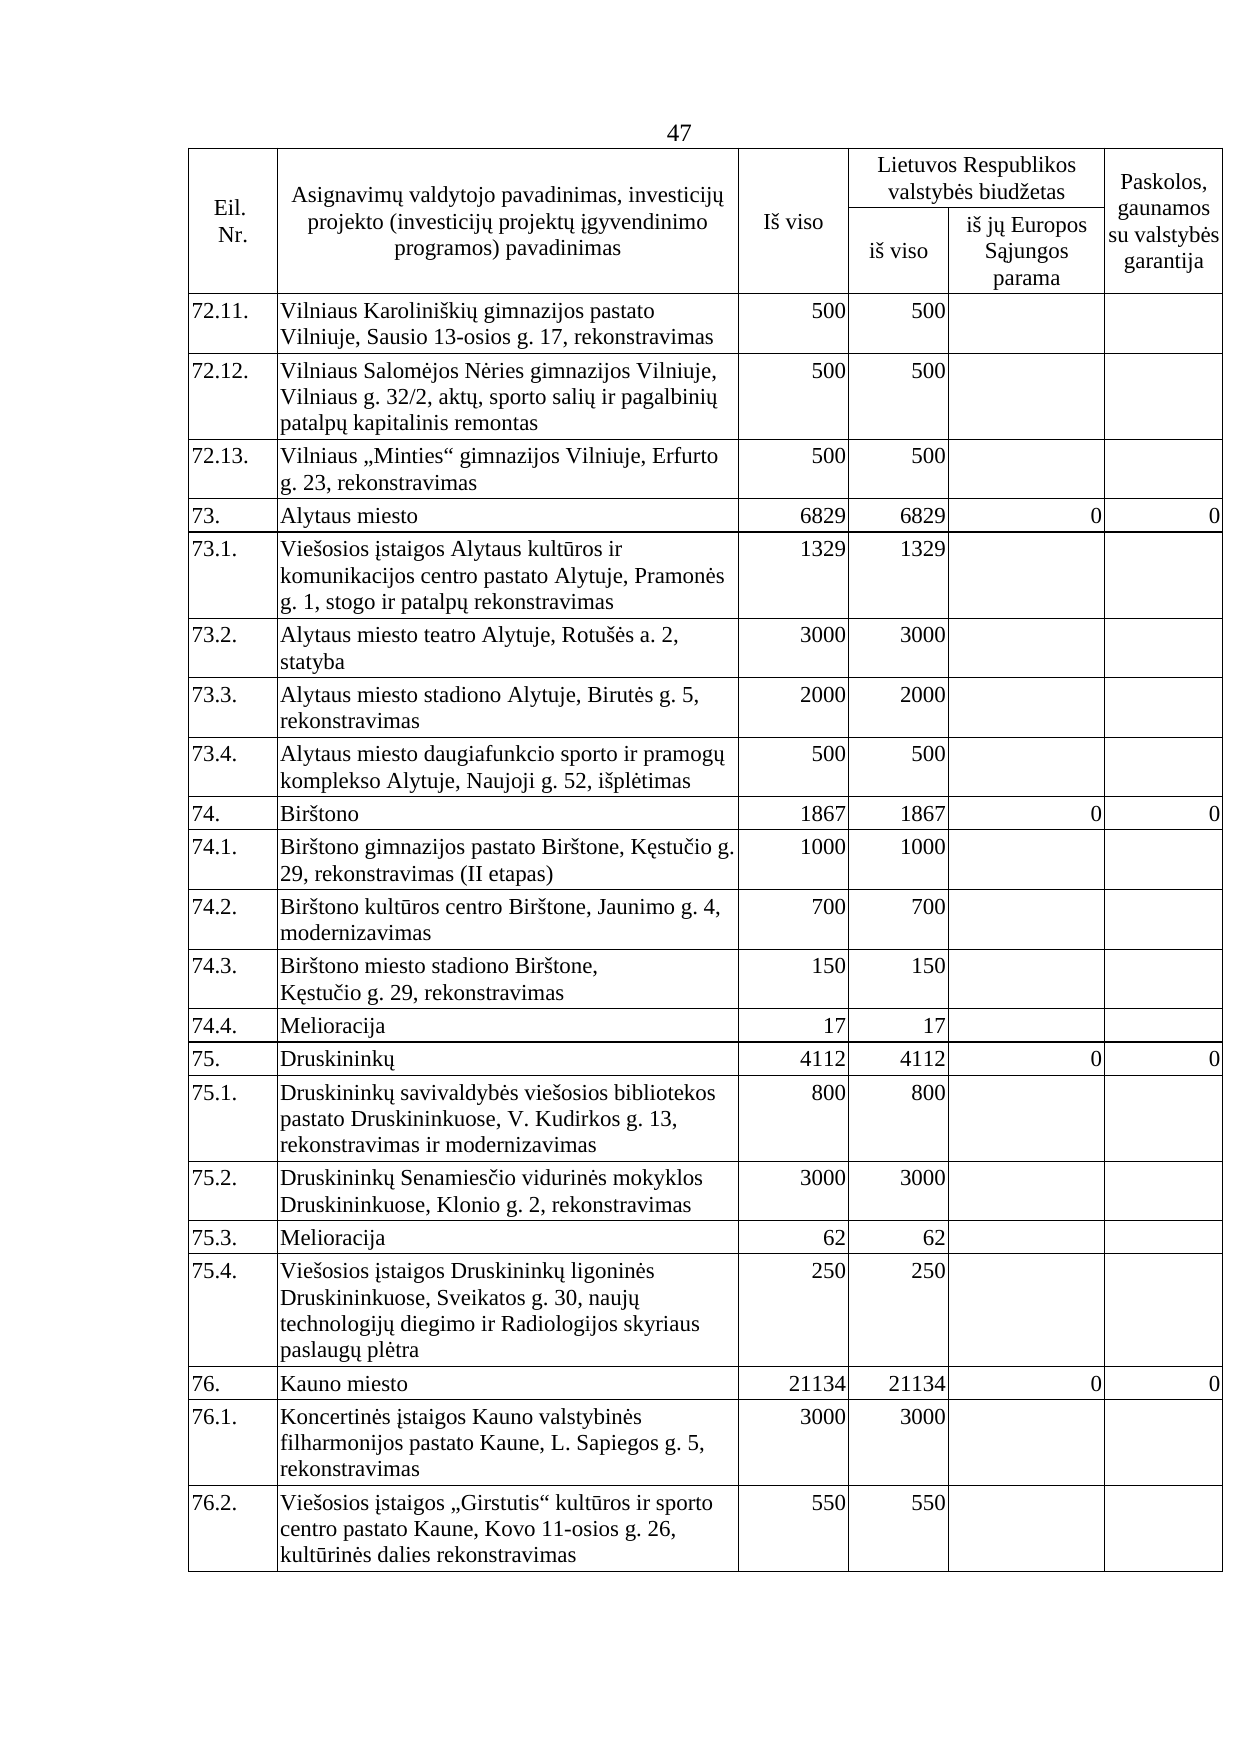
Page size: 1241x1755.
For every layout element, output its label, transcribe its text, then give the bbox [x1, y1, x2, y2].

table_cell 800 [739, 1076, 848, 1161]
table_cell Alytaus miesto daugiafunkcio sporto ir pramogų komplekso Alytuje, Naujoji g. 52, išplėtimas [278, 738, 738, 796]
table_cell [1105, 619, 1222, 677]
table_header Lietuvos Respublikos valstybės biudžetas [849, 149, 1104, 207]
table_cell 500 [849, 738, 948, 796]
table_cell Viešosios įstaigos Druskininkų ligoninės Druskininkuose, Sveikatos g. 30, naujų technologijų diegimo ir Radiologijos skyriaus paslaugų plėtra [278, 1254, 738, 1366]
table_cell Melioracija [278, 1221, 738, 1253]
table_cell 0 [949, 499, 1104, 531]
table_cell 73.2. [189, 619, 277, 677]
table_cell 0 [1105, 1367, 1222, 1399]
table_cell [949, 1162, 1104, 1220]
table_cell 3000 [849, 619, 948, 677]
table_cell 550 [849, 1486, 948, 1571]
table_cell 75.4. [189, 1254, 277, 1366]
table_cell 500 [849, 354, 948, 439]
table_cell [949, 1221, 1104, 1253]
table_cell 500 [849, 294, 948, 353]
table_cell 75.2. [189, 1162, 277, 1220]
table_cell [949, 890, 1104, 948]
table_cell [949, 619, 1104, 677]
table_cell [1105, 1162, 1222, 1220]
table_cell 4112 [849, 1043, 948, 1074]
table_cell 6829 [849, 499, 948, 531]
table_cell 800 [849, 1076, 948, 1161]
table_cell [949, 1400, 1104, 1485]
table_cell [1105, 830, 1222, 889]
table_header Paskolos, gaunamos su valstybės garantija [1105, 149, 1222, 293]
table_cell Alytaus miesto [278, 499, 738, 531]
table_cell 72.13. [189, 440, 277, 498]
table_cell 700 [849, 890, 948, 948]
table_cell 1867 [739, 797, 848, 829]
table_cell [949, 440, 1104, 498]
table_cell [1105, 678, 1222, 737]
table_cell 73.3. [189, 678, 277, 737]
table_cell 500 [849, 440, 948, 498]
table_cell iš viso [849, 208, 948, 293]
table_cell Druskininkų [278, 1043, 738, 1074]
table_cell [1105, 1009, 1222, 1041]
table_cell [949, 354, 1104, 439]
table_cell 0 [1105, 797, 1222, 829]
table_cell 75. [189, 1043, 277, 1074]
table_cell [949, 533, 1104, 617]
table_cell [949, 294, 1104, 353]
table_cell 76.1. [189, 1400, 277, 1485]
table_cell 17 [739, 1009, 848, 1041]
table_cell Birštono miesto stadiono Birštone, Kęstučio g. 29, rekonstravimas [278, 950, 738, 1008]
table_cell 0 [949, 1367, 1104, 1399]
table_cell 3000 [849, 1162, 948, 1220]
table_cell [1105, 440, 1222, 498]
table_cell 500 [739, 294, 848, 353]
table_cell 73.4. [189, 738, 277, 796]
table_cell Kauno miesto [278, 1367, 738, 1399]
table_cell 500 [739, 440, 848, 498]
table_cell 250 [849, 1254, 948, 1366]
table_cell 17 [849, 1009, 948, 1041]
table_cell 72.12. [189, 354, 277, 439]
table_cell 3000 [739, 619, 848, 677]
table_cell [1105, 1221, 1222, 1253]
table_cell [949, 1009, 1104, 1041]
table_cell 74.3. [189, 950, 277, 1008]
table_cell 0 [1105, 1043, 1222, 1074]
table_cell 76.2. [189, 1486, 277, 1571]
table_cell Koncertinės įstaigos Kauno valstybinės filharmonijos pastato Kaune, L. Sapiegos g. 5, rekonstravimas [278, 1400, 738, 1485]
table_cell 4112 [739, 1043, 848, 1074]
table_cell 74. [189, 797, 277, 829]
table_cell 550 [739, 1486, 848, 1571]
table_cell 150 [739, 950, 848, 1008]
table_cell 500 [739, 738, 848, 796]
table_cell 76. [189, 1367, 277, 1399]
table_cell [1105, 738, 1222, 796]
table_cell Viešosios įstaigos Alytaus kultūros ir komunikacijos centro pastato Alytuje, Pramonės g. 1, stogo ir patalpų rekonstravimas [278, 533, 738, 617]
table_cell 1000 [739, 830, 848, 889]
table_cell Druskininkų savivaldybės viešosios bibliotekos pastato Druskininkuose, V. Kudirkos g. 13, rekonstravimas ir modernizavimas [278, 1076, 738, 1161]
table_cell Druskininkų Senamiesčio vidurinės mokyklos Druskininkuose, Klonio g. 2, rekonstravimas [278, 1162, 738, 1220]
table_cell 1329 [849, 533, 948, 617]
table_cell [949, 1486, 1104, 1571]
table_cell 0 [949, 797, 1104, 829]
table_cell 72.11. [189, 294, 277, 353]
table_cell [1105, 354, 1222, 439]
table_header Iš viso [739, 149, 848, 293]
table_cell 75.1. [189, 1076, 277, 1161]
table_cell [1105, 1486, 1222, 1571]
table_cell 3000 [849, 1400, 948, 1485]
table_cell 62 [739, 1221, 848, 1253]
table_cell 500 [739, 354, 848, 439]
table_cell [1105, 294, 1222, 353]
table_cell [1105, 533, 1222, 617]
table_cell 21134 [739, 1367, 848, 1399]
table_cell [1105, 890, 1222, 948]
table_cell Alytaus miesto teatro Alytuje, Rotušės a. 2, statyba [278, 619, 738, 677]
table_cell 74.4. [189, 1009, 277, 1041]
table_cell [949, 830, 1104, 889]
table_cell [949, 738, 1104, 796]
table_cell 1867 [849, 797, 948, 829]
table_cell Melioracija [278, 1009, 738, 1041]
table_cell 73.1. [189, 533, 277, 617]
table_cell Vilniaus Salomėjos Nėries gimnazijos Vilniuje, Vilniaus g. 32/2, aktų, sporto salių ir pagalbinių patalpų kapitalinis remontas [278, 354, 738, 439]
table_cell [949, 950, 1104, 1008]
table_cell Birštono gimnazijos pastato Birštone, Kęstučio g. 29, rekonstravimas (II etapas) [278, 830, 738, 889]
table_cell 0 [949, 1043, 1104, 1074]
table_cell [949, 1254, 1104, 1366]
table_cell Vilniaus „Minties“ gimnazijos Vilniuje, Erfurto g. 23, rekonstravimas [278, 440, 738, 498]
table_cell 73. [189, 499, 277, 531]
table_cell Birštono [278, 797, 738, 829]
table_cell [949, 1076, 1104, 1161]
table_cell 74.2. [189, 890, 277, 948]
table_cell Vilniaus Karoliniškių gimnazijos pastato Vilniuje, Sausio 13-osios g. 17, rekonstravimas [278, 294, 738, 353]
table_cell 1000 [849, 830, 948, 889]
table_cell iš jų Europos Sąjungos parama [949, 208, 1104, 293]
table_cell [1105, 1400, 1222, 1485]
table_cell 6829 [739, 499, 848, 531]
table_cell 21134 [849, 1367, 948, 1399]
table_cell 75.3. [189, 1221, 277, 1253]
table_cell 1329 [739, 533, 848, 617]
table_cell 150 [849, 950, 948, 1008]
table_cell 700 [739, 890, 848, 948]
table_cell 250 [739, 1254, 848, 1366]
table_cell 74.1. [189, 830, 277, 889]
table_header Eil. Nr. [189, 149, 277, 293]
table_cell 62 [849, 1221, 948, 1253]
table_cell Viešosios įstaigos „Girstutis“ kultūros ir sporto centro pastato Kaune, Kovo 11-osios g. 26, kultūrinės dalies rekonstravimas [278, 1486, 738, 1571]
table_cell [1105, 1076, 1222, 1161]
table_header Asignavimų valdytojo pavadinimas, investicijų projekto (investicijų projektų įgyvendinimo programos) pavadinimas [278, 149, 738, 293]
table_cell 0 [1105, 499, 1222, 531]
table_cell 3000 [739, 1162, 848, 1220]
table_cell 2000 [849, 678, 948, 737]
table_cell [949, 678, 1104, 737]
table_cell 2000 [739, 678, 848, 737]
table_cell 3000 [739, 1400, 848, 1485]
table_cell Alytaus miesto stadiono Alytuje, Birutės g. 5, rekonstravimas [278, 678, 738, 737]
table_cell [1105, 1254, 1222, 1366]
table_cell [1105, 950, 1222, 1008]
table_cell Birštono kultūros centro Birštone, Jaunimo g. 4, modernizavimas [278, 890, 738, 948]
